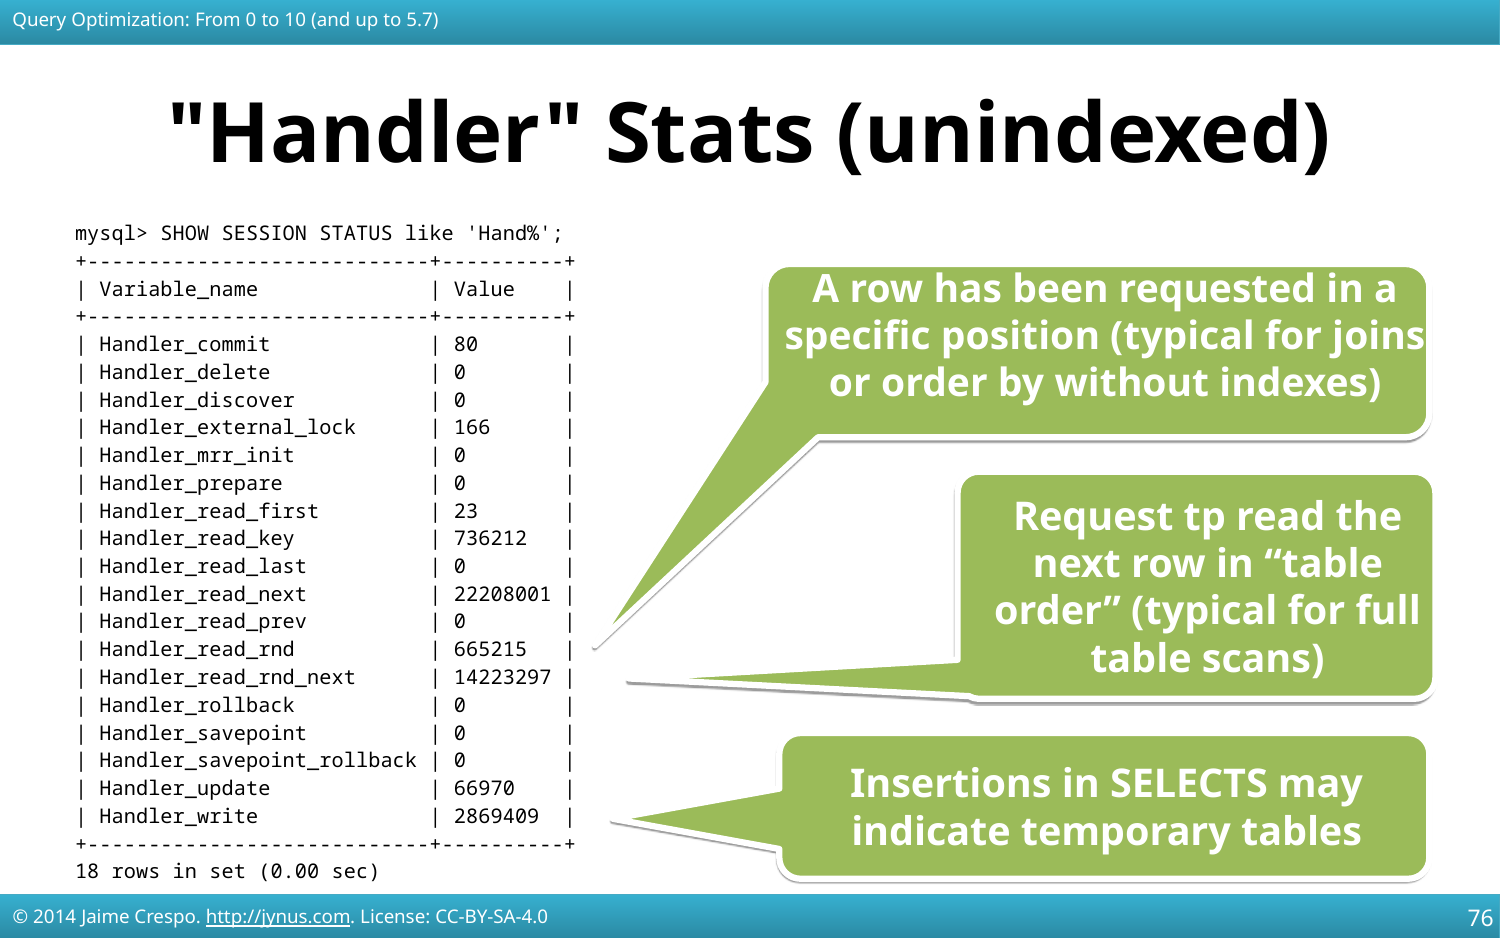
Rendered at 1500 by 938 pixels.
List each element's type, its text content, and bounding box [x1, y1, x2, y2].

text_box Request tp read the next row in “table order” (typical for full table scans) [628, 471, 1436, 699]
slide_number [1389, 896, 1490, 935]
text_box Insertions in SELECTS may indicate temporary tables [612, 733, 1430, 879]
list mysql> SHOW SESSION STATUS like 'Hand%'; +----------------------------+----------+ | Variable_name | Value | +----------------------------+----------+ | Handler_commit | 80 | | Handler_delete | 0 | | Handler_discover | 0 | | Handler_external_lock | 166 | | Handler_mrr_init | 0 | | Handler_prepare | 0 | | Handler_read_first | 23 | | Handler_read_key | 736212 | | Handler_read_last | 0 | | Handler_read_next | 22208001 | | Handler_read_prev | 0 | | Handler_read_rnd | 665215 | | Handler_read_rnd_next | 14223297 | | Handler_rollback | 0 | | Handler_savepoint | 0 | | Handler_savepoint_rollback | 0 | | Handler_update | 66970 | | Handler_write | 2869409 | +----------------------------+----------+ 18 rows in set (0.00 sec) [75, 218, 1425, 893]
title "Handler" Stats (unindexed) [75, 51, 1425, 209]
text_box A row has been requested in a specific position (typical for joins or order by without indexes) [595, 263, 1430, 646]
